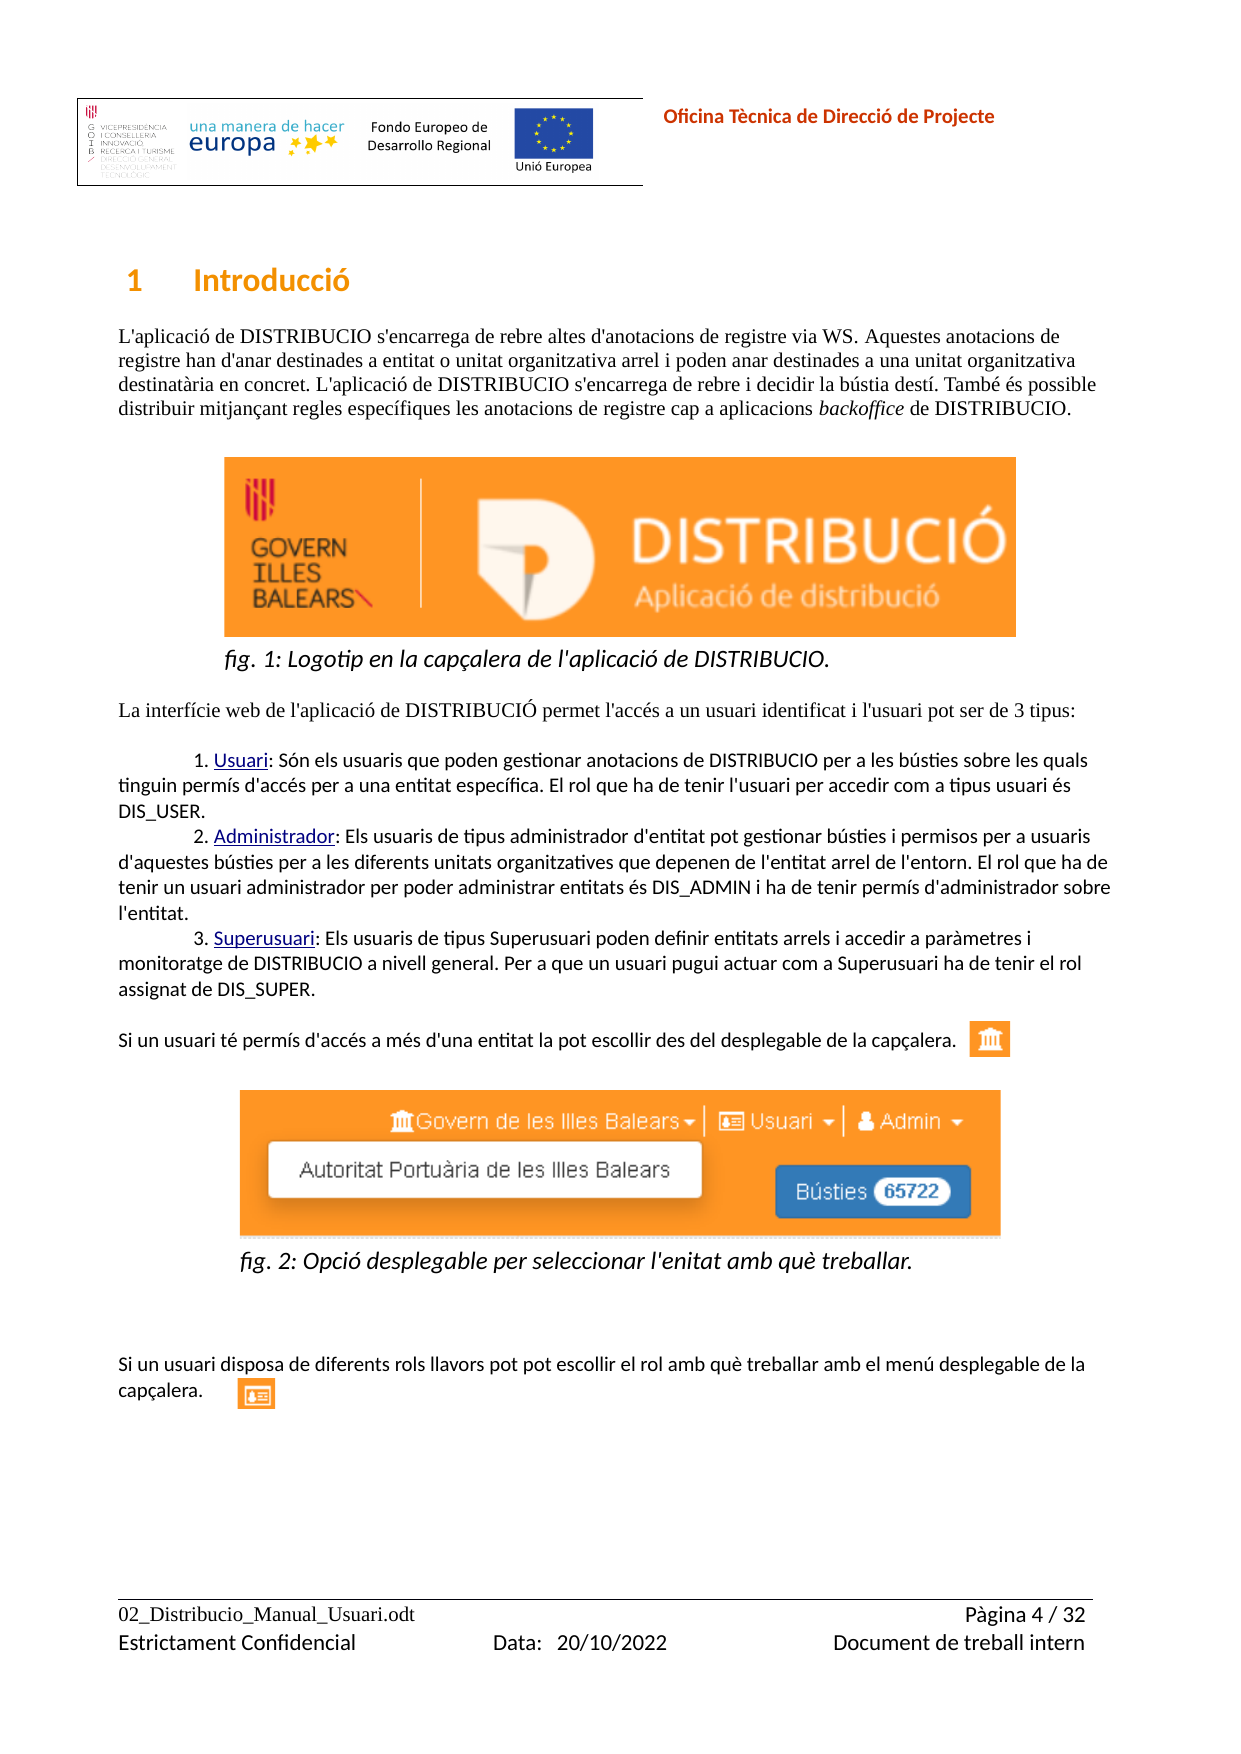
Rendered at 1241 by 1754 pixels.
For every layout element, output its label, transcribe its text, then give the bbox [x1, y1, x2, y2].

picture [969, 1021, 1011, 1057]
text Si un usuari disposa de diferents rols llavors pot pot escollir el rol amb què treballar amb el menú desplegable de la capçalera. [118, 1352, 1122, 1402]
picture [239, 1090, 1001, 1239]
text [1011, 1027, 1122, 1052]
subtitle Introducció [118, 259, 1122, 300]
picture [224, 457, 1016, 637]
text L'aplicació de DISTRIBUCIO s'encarrega de rebre altes d'anotacions de registre via WS. Aquestes anotacions de registre han d'anar destinades a entitat o unitat organitzativa arrel i poden anar destinades a una unitat organitzativa destinatària en concret. L'aplicació de DISTRIBUCIO s'encarrega de rebre i decidir la bústia destí. També és possible distribuir mitjançant regles específiques les anotacions de registre cap a aplicacions backoffice de DISTRIBUCIO. [118, 324, 1122, 420]
text fig. 2: Opció desplegable per seleccionar l'enitat amb què treballar. [240, 1239, 1001, 1275]
text 3. Superusuari: Els usuaris de tipus Superusuari poden definir entitats arrels i accedir a paràmetres i monitoratge de DISTRIBUCIO a nivell general. Per a que un usuari pugui actuar com a Superusuari ha de tenir el rol assignat de DIS_SUPER. [118, 925, 1122, 1001]
picture [187, 103, 599, 180]
text 2. Administrador: Els usuaris de tipus administrador d'entitat pot gestionar bústies i permisos per a usuaris d'aquestes bústies per a les diferents unitats organitzatives que depenen de l'entitat arrel de l'entorn. El rol que ha de tenir un usuari administrador per poder administrar entitats és DIS_ADMIN i ha de tenir permís d'administrador sobre l'entitat. [118, 823, 1122, 925]
picture [82, 103, 181, 180]
picture [237, 1378, 275, 1409]
text fig. 1: Logotip en la capçalera de l'aplicació de DISTRIBUCIO. [224, 637, 1016, 674]
text 1. Usuari: Són els usuaris que poden gestionar anotacions de DISTRIBUCIO per a les bústies sobre les quals tinguin permís d'accés per a una entitat específica. El rol que ha de tenir l'usuari per accedir com a tipus usuari és DIS_USER. [118, 747, 1122, 823]
text La interfície web de l'aplicació de DISTRIBUCIÓ permet l'accés a un usuari identificat i l'usuari pot ser de 3 tipus: [118, 698, 1122, 722]
text Si un usuari té permís d'accés a més d'una entitat la pot escollir des del desplegable de la capçalera. [118, 1027, 969, 1052]
